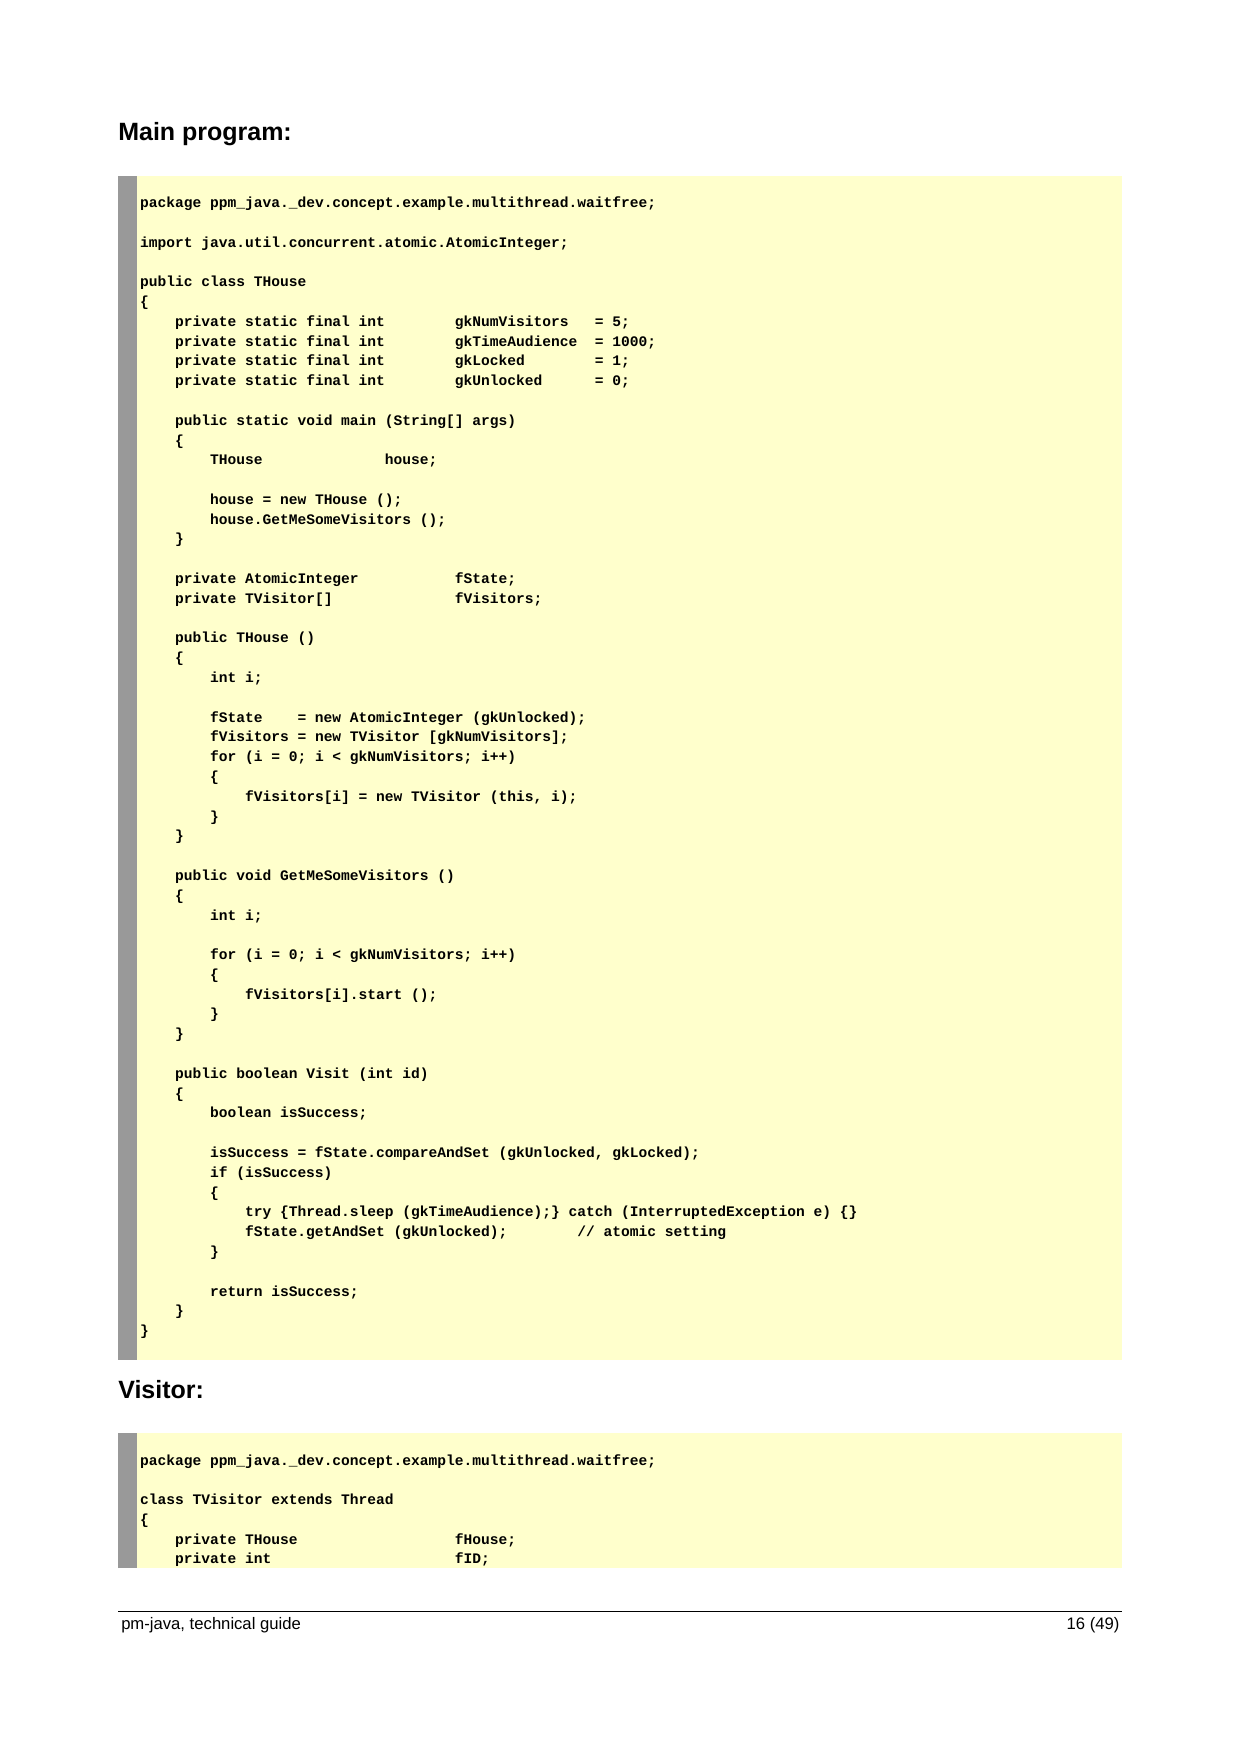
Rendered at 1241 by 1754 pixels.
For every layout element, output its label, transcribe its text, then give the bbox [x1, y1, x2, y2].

list fState.getAndSet (gkUnlocked); // atomic setting [137, 1224, 1122, 1241]
list private int fID; [137, 1552, 1122, 1568]
list fVisitors = new TVisitor [gkNumVisitors]; [137, 730, 1122, 746]
list { [137, 433, 1122, 449]
list isSuccess = fState.compareAndSet (gkUnlocked, gkLocked); [137, 1145, 1122, 1162]
list private THouse fHouse; [137, 1532, 1122, 1548]
list import java.util.concurrent.atomic.AtomicInteger; [137, 235, 1122, 251]
list public void GetMeSomeVisitors () [137, 868, 1122, 885]
list { [137, 769, 1122, 786]
list fState = new AtomicInteger (gkUnlocked); [137, 710, 1122, 726]
list for (i = 0; i < gkNumVisitors; i++) [137, 749, 1122, 766]
list public class THouse [137, 274, 1122, 291]
list } [137, 1007, 1122, 1023]
list } [137, 1323, 1122, 1340]
list int i; [137, 908, 1122, 924]
list house = new THouse (); [137, 492, 1122, 509]
list } [137, 532, 1122, 548]
list } [137, 829, 1122, 845]
list private AtomicInteger fState; [137, 571, 1122, 588]
text Visitor: [118, 1376, 1122, 1403]
list } [137, 1304, 1122, 1320]
list { [137, 1086, 1122, 1102]
list package ppm_java._dev.concept.example.multithread.waitfree; [137, 1453, 1122, 1469]
list int i; [137, 670, 1122, 687]
list { [137, 967, 1122, 984]
list return isSuccess; [137, 1284, 1122, 1300]
list public boolean Visit (int id) [137, 1066, 1122, 1083]
list THouse house; [137, 453, 1122, 469]
list house.GetMeSomeVisitors (); [137, 512, 1122, 528]
list { [137, 888, 1122, 904]
list public static void main (String[] args) [137, 413, 1122, 429]
text Main program: [118, 118, 1122, 146]
list } [137, 1244, 1122, 1261]
list private static final int gkUnlocked = 0; [137, 373, 1122, 390]
list if (isSuccess) [137, 1165, 1122, 1182]
list { [137, 1185, 1122, 1201]
list { [137, 294, 1122, 311]
list try {Thread.sleep (gkTimeAudience);} catch (InterruptedException e) {} [137, 1205, 1122, 1221]
list } [137, 809, 1122, 825]
list { [137, 651, 1122, 667]
list private static final int gkNumVisitors = 5; [137, 314, 1122, 331]
list fVisitors[i].start (); [137, 987, 1122, 1003]
list private static final int gkTimeAudience = 1000; [137, 334, 1122, 350]
list private static final int gkLocked = 1; [137, 354, 1122, 370]
list { [137, 1512, 1122, 1529]
list package ppm_java._dev.concept.example.multithread.waitfree; [137, 195, 1122, 212]
list fVisitors[i] = new TVisitor (this, i); [137, 789, 1122, 806]
list for (i = 0; i < gkNumVisitors; i++) [137, 947, 1122, 964]
list class TVisitor extends Thread [137, 1492, 1122, 1509]
list } [137, 1027, 1122, 1043]
list public THouse () [137, 631, 1122, 647]
list boolean isSuccess; [137, 1106, 1122, 1122]
list private TVisitor[] fVisitors; [137, 591, 1122, 608]
